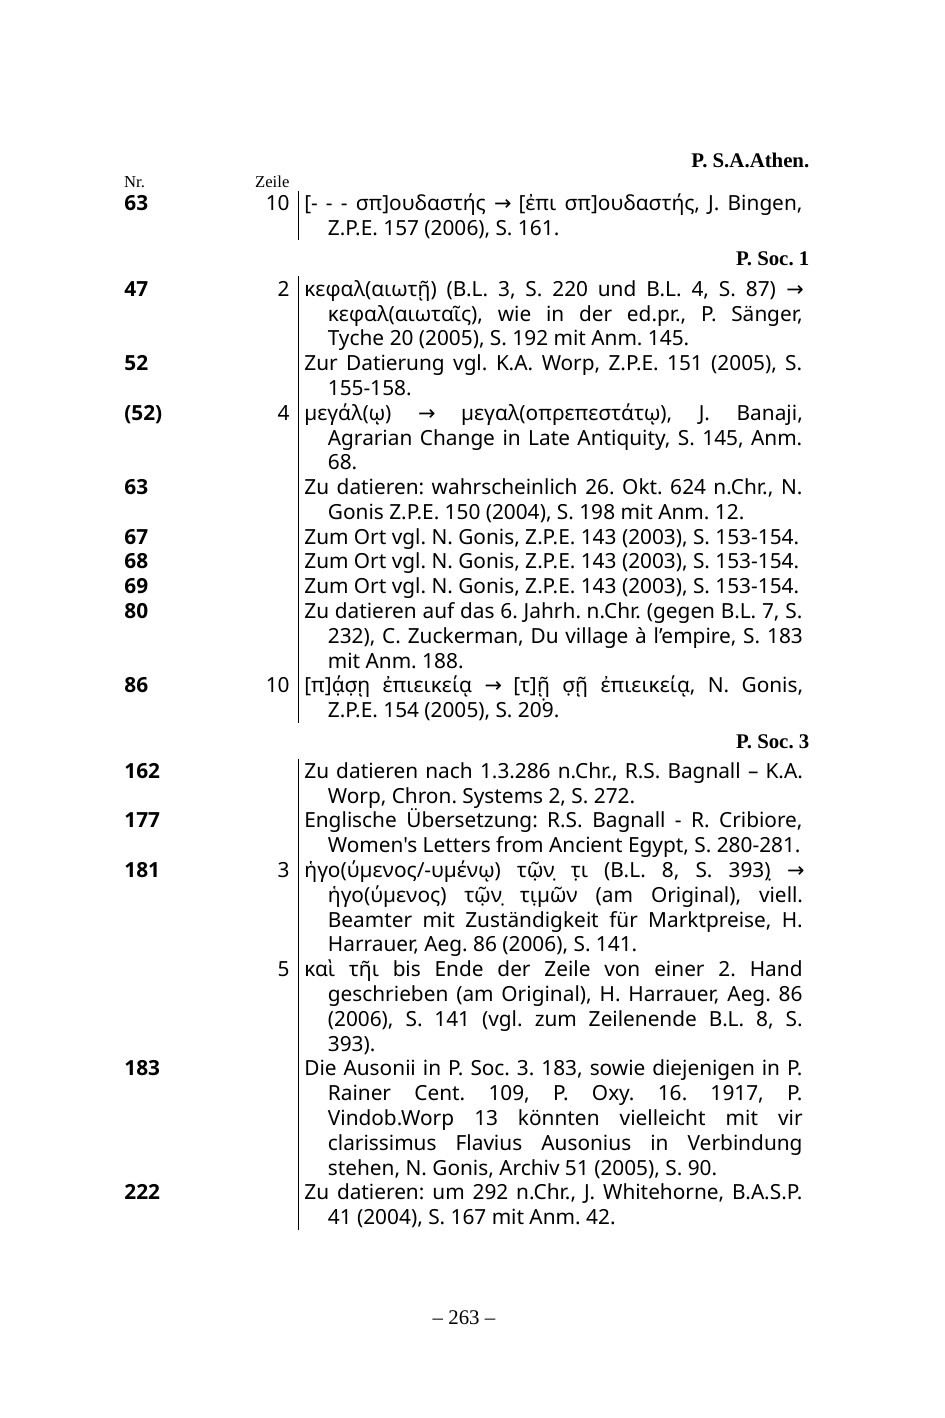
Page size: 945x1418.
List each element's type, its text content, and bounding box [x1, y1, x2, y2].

table_cell Zum Ort vgl. N. Gonis, Z.P.E. 143 (2003), S. 153-154. [299, 524, 809, 549]
table_cell Die Ausonii in P. Soc. 3. 183, sowie diejenigen in P. Rainer Cent. 109, P. Oxy. 16. 1917, P. Vindob.Worp 13 könnten vielleicht mit vir clarissimus Flavius Ausonius in Verbindung stehen, N. Gonis, Archiv 51 (2005), S. 90. [299, 1056, 809, 1180]
table_cell 69 [118, 574, 298, 599]
table_cell 52 [118, 351, 298, 400]
table_cell Zu datieren: wahrscheinlich 26. Okt. 624 n.Chr., N. Gonis Z.P.E. 150 (2004), S. 198 mit Anm. 12. [299, 475, 809, 524]
table_cell 63 [118, 475, 298, 524]
table_cell Zum Ort vgl. N. Gonis, Z.P.E. 143 (2003), S. 153-154. [299, 574, 809, 599]
table_cell 4 [207, 400, 298, 475]
table_cell Zu datieren auf das 6. Jahrh. n.Chr. (gegen B.L. 7, S. 232), C. Zuckerman, Du village à l’empire, S. 183 mit Anm. 188. [299, 599, 809, 673]
table_cell 10 [207, 673, 298, 723]
table_cell 68 [118, 549, 298, 574]
table_cell 67 [118, 524, 298, 549]
table_header 2 [207, 276, 298, 351]
table_cell ἡγο(ύμενος/-υμένῳ) τῶ̣ν̣ τ̣ι (B.L. 8, S. 393)̣ → ἡγο(ύμενος) τῶ̣ν̣ τι̣μῶν (am Original), viell. Beamter mit Zuständigkeit für Marktpreise, H. Harrauer, Aeg. 86 (2006), S. 141. [299, 858, 809, 957]
table_cell Zum Ort vgl. N. Gonis, Z.P.E. 143 (2003), S. 153-154. [299, 549, 809, 574]
table_cell [π]ά̣σ̣ῃ ἐπιεικείᾳ → [τ]ῇ̣ σ̣ῇ ἐπιεικείᾳ, N. Gonis, Z.P.E. 154 (2005), S. 209. [299, 673, 809, 723]
table_cell 222 [118, 1180, 298, 1229]
table_cell 63 [118, 191, 207, 240]
table_cell (52) [118, 400, 207, 475]
table_cell 183 [118, 1056, 298, 1180]
table_cell 80 [118, 599, 298, 673]
table_cell Zu datieren: um 292 n.Chr., J. Whitehorne, B.A.S.P. 41 (2004), S. 167 mit Anm. 42. [299, 1180, 809, 1229]
table_cell Zur Datierung vgl. K.A. Worp, Z.P.E. 151 (2005), S. 155-158. [299, 351, 809, 400]
table_cell Englische Übersetzung: R.S. Bagnall - R. Cribiore, Women's Letters from Ancient Egypt, S. 280-281. [299, 808, 809, 858]
table_cell [118, 957, 207, 1056]
table_cell 3 [207, 858, 298, 957]
table_cell 181 [118, 858, 207, 957]
table_header Zu datieren nach 1.3.286 n.Chr., R.S. Bagnall – K.A. Worp, Chron. Systems 2, S. 272. [299, 759, 809, 808]
table_cell 5 [207, 957, 298, 1056]
table_header 47 [118, 276, 207, 351]
table_cell μεγάλ(ῳ) → μεγαλ(οπρεπεστάτῳ), J. Banaji, Agrarian Change in Late Antiquity, S. 145, Anm. 68. [299, 400, 809, 475]
subtitle P. Soc. 1 [118, 246, 809, 270]
table_cell 86 [118, 673, 207, 723]
table_header 162 [118, 759, 298, 808]
table_cell καὶ τῆι bis Ende der Zeile von einer 2. Hand geschrieben (am Original), H. Harrauer, Aeg. 86 (2006), S. 141 (vgl. zum Zeilenende B.L. 8, S. 393). [299, 957, 809, 1056]
table_header κεφαλ(αιωτῇ) (B.L. 3, S. 220 und B.L. 4, S. 87) → κεφαλ(αιωταῖς), wie in der ed.pr., P. Sänger, Tyche 20 (2005), S. 192 mit Anm. 145. [299, 276, 809, 351]
table_cell 10 [207, 191, 298, 240]
table_cell [- - - σπ]ουδαστής → [ἐπι σπ]ουδαστής, J. Bingen, Z.P.E. 157 (2006), S. 161. [299, 191, 809, 240]
table_cell 177 [118, 808, 298, 858]
subtitle P. Soc. 3 [118, 728, 809, 753]
